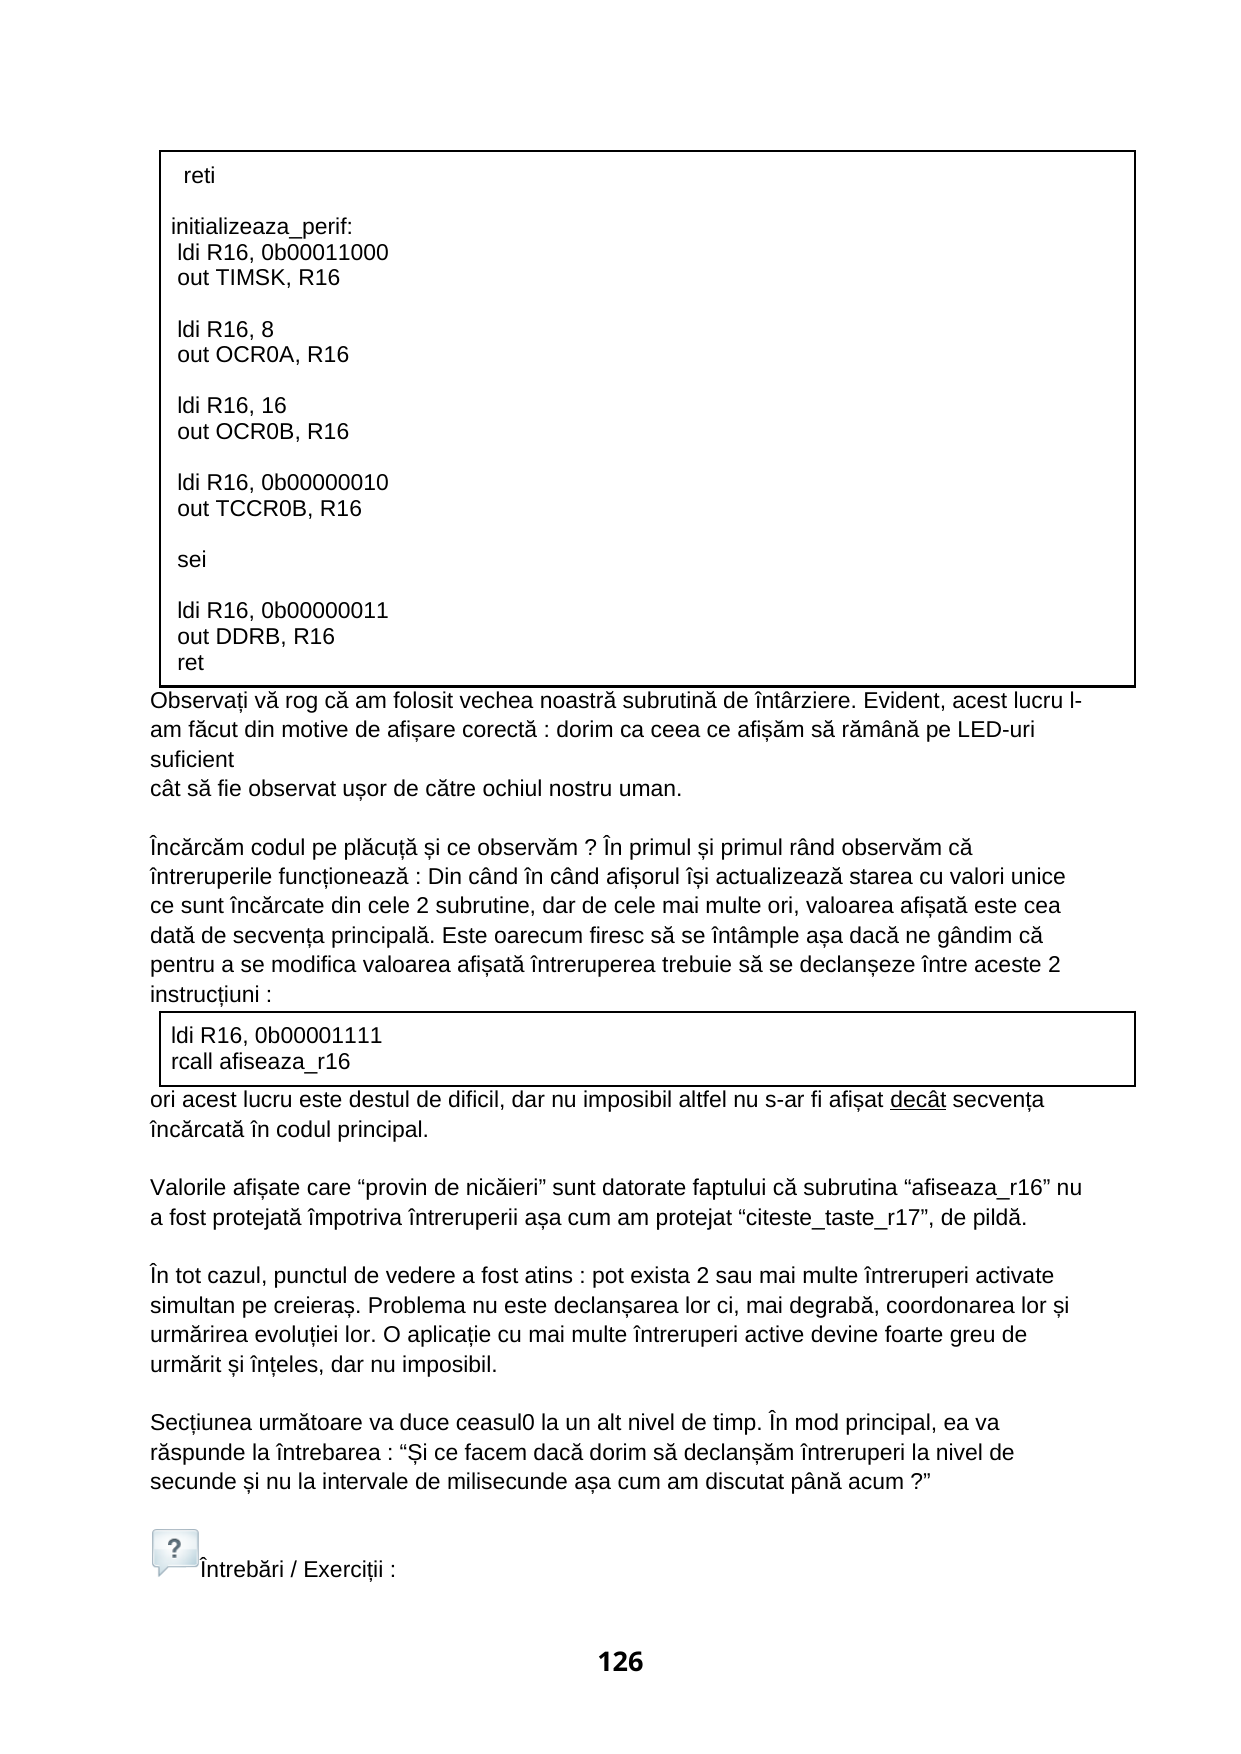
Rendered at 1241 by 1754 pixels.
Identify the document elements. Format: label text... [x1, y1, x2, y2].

text cât să fie observat ușor de către ochiul nostru uman. [150, 776, 1091, 801]
text Secțiunea următoare va duce ceasul0 la un alt nivel de timp. În mod principal, ea va răspunde la întrebarea : “Și ce facem dacă dorim să declanșăm întreruperi la nivel de secunde și nu la intervale de milisecunde așa cum am discutat până acum ?” [150, 1410, 1091, 1494]
text ori acest lucru este destul de dificil, dar nu imposibil altfel nu s-ar fi afișat decât secvența încărcată în codul principal. [150, 1087, 1091, 1142]
table_header reti initializeaza_perif: ldi R16, 0b00011000 out TIMSK, R16 ldi R16, 8 out OCR0A, R16 ldi R16, 16 out OCR0B, R16 ldi R16, 0b00000010 out TCCR0B, R16 sei ldi R16, 0b00000011 out DDRB, R16 ret [161, 152, 1134, 685]
text În tot cazul, punctul de vedere a fost atins : pot exista 2 sau mai multe întreruperi activate simultan pe creieraș. Problema nu este declanșarea lor ci, mai degrabă, coordonarea lor și urmărirea evoluției lor. O aplicație cu mai multe întreruperi active devine foarte greu de urmărit și înțeles, dar nu imposibil. [150, 1263, 1091, 1377]
table_header ldi R16, 0b00001111 rcall afiseaza_r16 [161, 1013, 1134, 1085]
text Observați vă rog că am folosit vechea noastră subrutină de întârziere. Evident, acest lucru l-am făcut din motive de afișare corectă : dorim ca ceea ce afișăm să rămână pe LED-uri suficient [150, 687, 1091, 772]
text Întrebări / Exerciții : [150, 1553, 1091, 1582]
text Încărcăm codul pe plăcuță și ce observăm ? În primul și primul rând observăm că întreruperile funcționează : Din când în când afișorul își actualizează starea cu valori unice ce sunt încărcate din cele 2 subrutine, dar de cele mai multe ori, valoarea afișată este cea dată de secvența principală. Este oarecum firesc să se întâmple așa dacă ne gândim că pentru a se modifica valoarea afișată întreruperea trebuie să se declanșeze între aceste 2 instrucțiuni : [150, 834, 1091, 1007]
picture [150, 1527, 200, 1578]
text Valorile afișate care “provin de nicăieri” sunt datorate faptului că subrutina “afiseaza_r16” nu a fost protejată împotriva întreruperii așa cum am protejat “citeste_taste_r17”, de pildă. [150, 1175, 1091, 1230]
